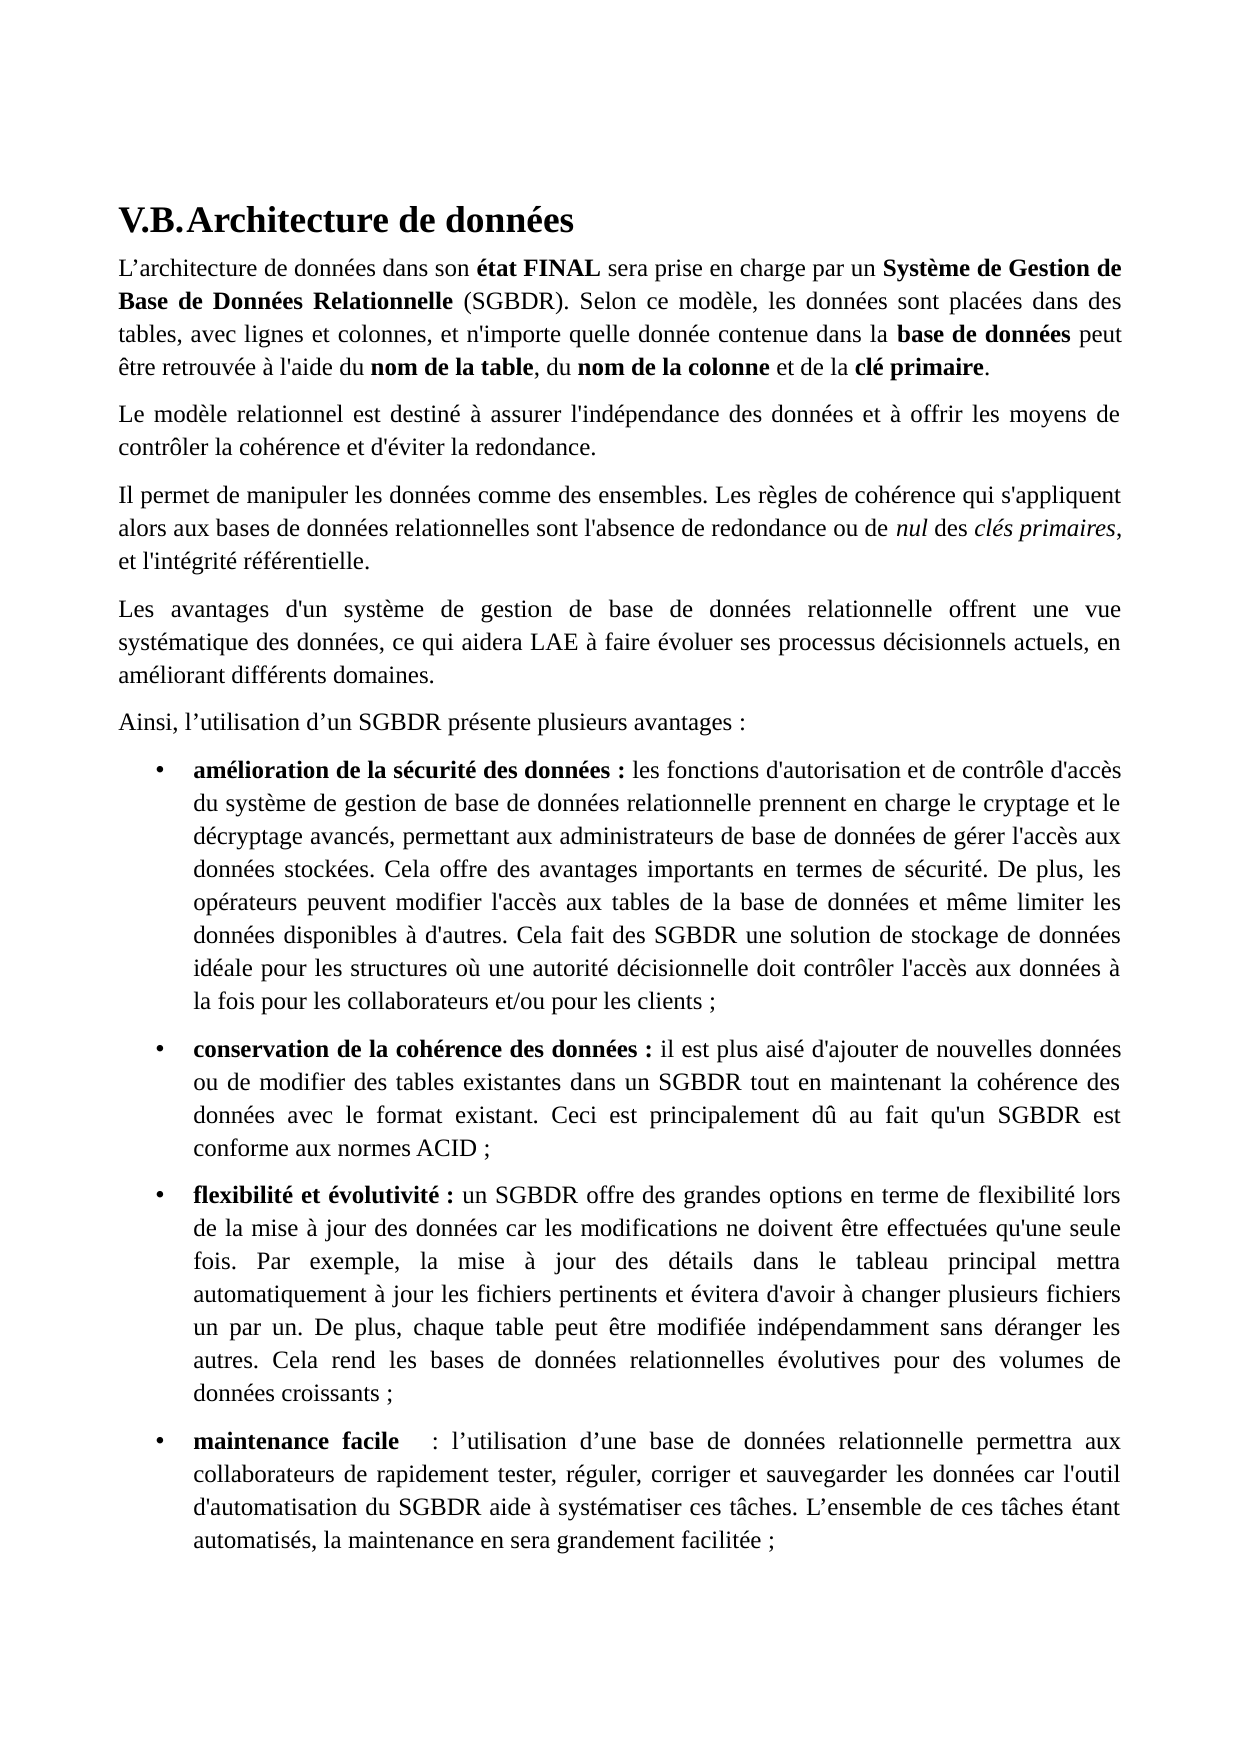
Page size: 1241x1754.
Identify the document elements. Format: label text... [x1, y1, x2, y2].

text Les avantages d'un système de gestion de base de données relationnelle offrent une vue systématique des données, ce qui aidera LAE à faire évoluer ses processus décisionnels actuels, en améliorant différents domaines. [118, 594, 1122, 688]
text L’architecture de données dans son état FINAL sera prise en charge par un Système de Gestion de Base de Données Relationnelle (SGBDR). Selon ce modèle, les données sont placées dans des tables, avec lignes et colonnes, et n'importe quelle donnée contenue dans la base de données peut être retrouvée à l'aide du nom de la table, du nom de la colonne et de la clé primaire. [118, 253, 1122, 381]
list flexibilité et évolutivité : un SGBDR offre des grandes options en terme de flexibilité lors de la mise à jour des données car les modifications ne doivent être effectuées qu'une seule fois. Par exemple, la mise à jour des détails dans le tableau principal mettra automatiquement à jour les fichiers pertinents et évitera d'avoir à changer plusieurs fichiers un par un. De plus, chaque table peut être modifiée indépendamment sans déranger les autres. Cela rend les bases de données relationnelles évolutives pour des volumes de données croissants ; [156, 1180, 1122, 1407]
subtitle Architecture de données [118, 197, 1122, 240]
list conservation de la cohérence des données : il est plus aisé d'ajouter de nouvelles données ou de modifier des tables existantes dans un SGBDR tout en maintenant la cohérence des données avec le format existant. Ceci est principalement dû au fait qu'un SGBDR est conforme aux normes ACID ; [156, 1034, 1122, 1162]
text Il permet de manipuler les données comme des ensembles. Les règles de cohérence qui s'appliquent alors aux bases de données relationnelles sont l'absence de redondance ou de nul des clés primaires, et l'intégrité référentielle. [118, 480, 1122, 575]
list maintenance facile : l’utilisation d’une base de données relationnelle permettra aux collaborateurs de rapidement tester, réguler, corriger et sauvegarder les données car l'outil d'automatisation du SGBDR aide à systématiser ces tâches. L’ensemble de ces tâches étant automatisés, la maintenance en sera grandement facilitée ; [156, 1426, 1122, 1554]
list amélioration de la sécurité des données : les fonctions d'autorisation et de contrôle d'accès du système de gestion de base de données relationnelle prennent en charge le cryptage et le décryptage avancés, permettant aux administrateurs de base de données de gérer l'accès aux données stockées. Cela offre des avantages importants en termes de sécurité. De plus, les opérateurs peuvent modifier l'accès aux tables de la base de données et même limiter les données disponibles à d'autres. Cela fait des SGBDR une solution de stockage de données idéale pour les structures où une autorité décisionnelle doit contrôler l'accès aux données à la fois pour les collaborateurs et/ou pour les clients ; [156, 755, 1122, 1015]
text Ainsi, l’utilisation d’un SGBDR présente plusieurs avantages : [118, 707, 1122, 736]
text Le modèle relationnel est destiné à assurer l'indépendance des données et à offrir les moyens de contrôler la cohérence et d'éviter la redondance. [118, 399, 1122, 461]
